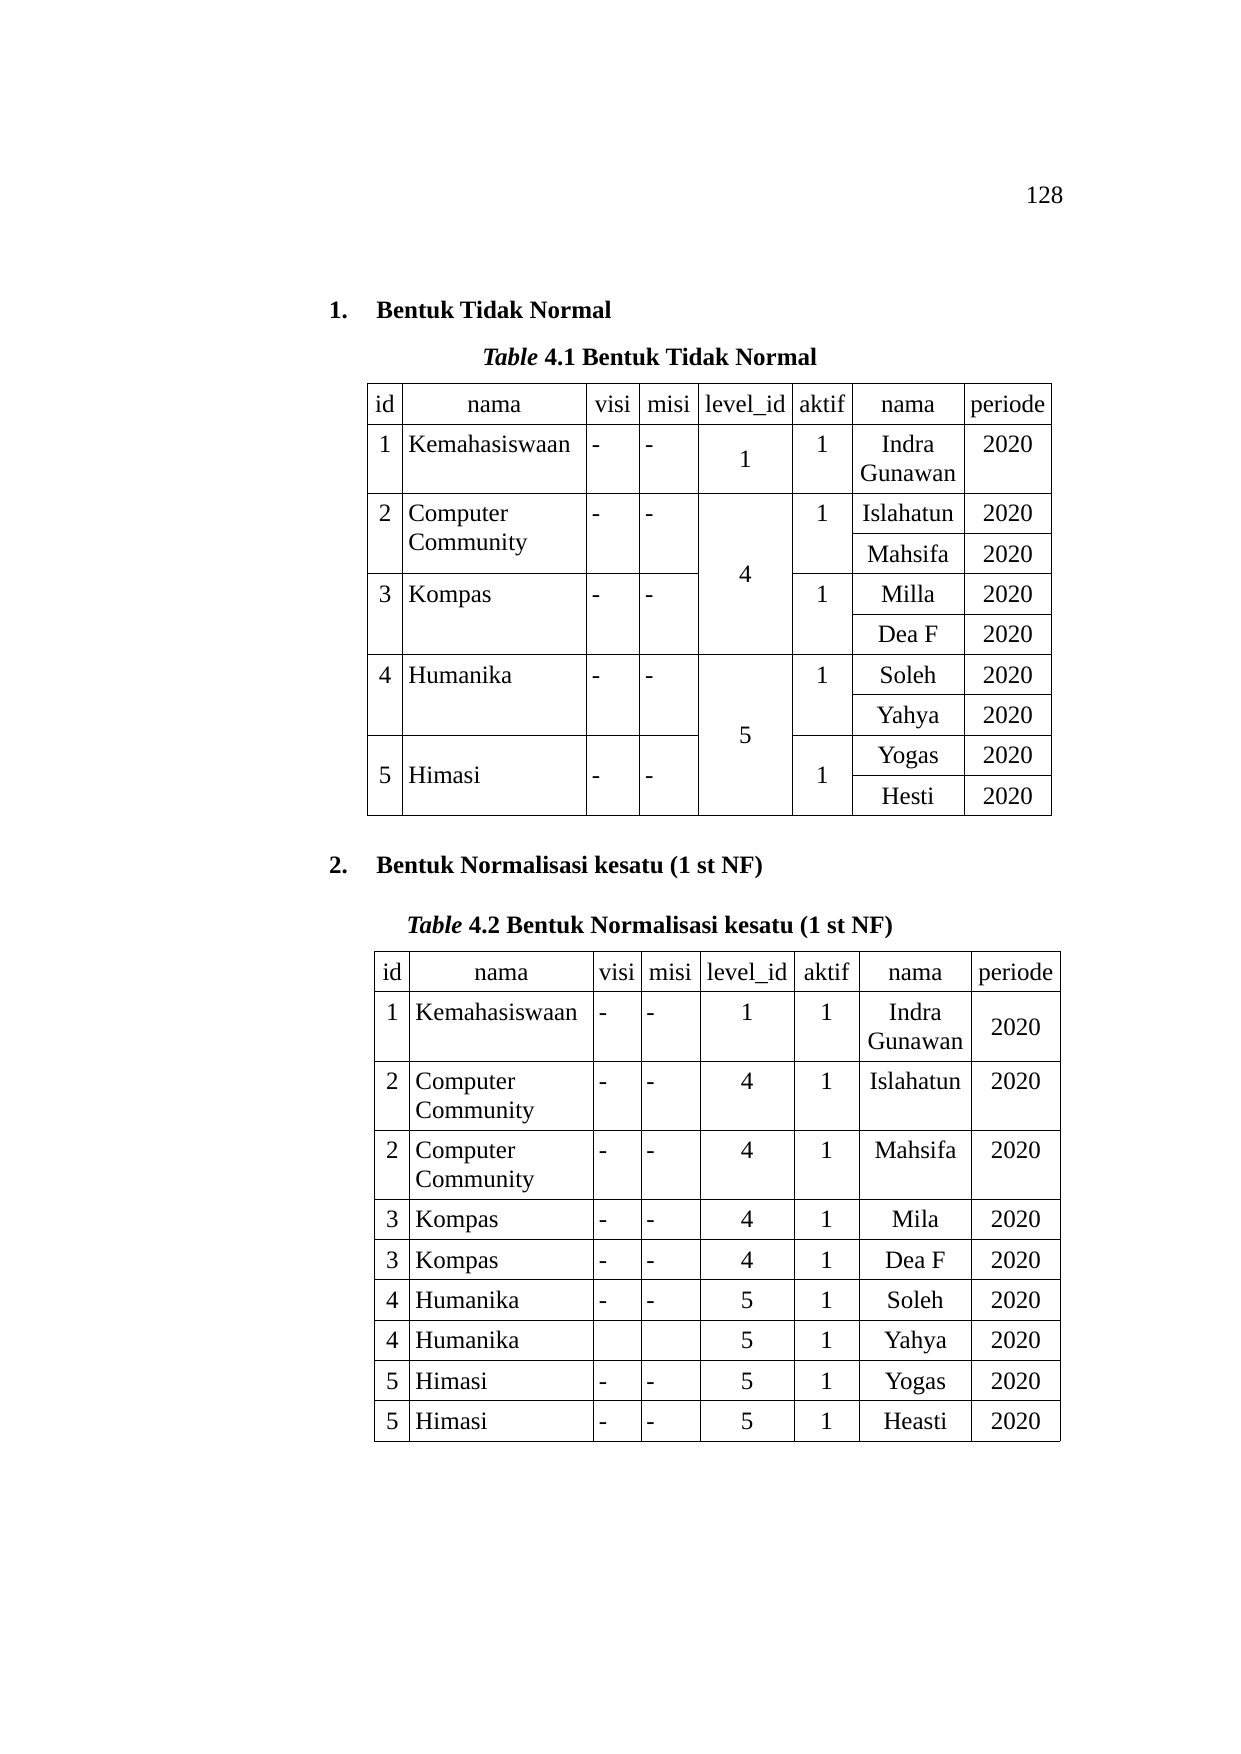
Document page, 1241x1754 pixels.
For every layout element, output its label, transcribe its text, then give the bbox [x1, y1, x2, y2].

table_cell 1 [795, 1361, 859, 1400]
table_cell 4 [701, 1200, 794, 1239]
table_cell 2020 [965, 425, 1051, 493]
table_cell - [642, 1062, 700, 1129]
table_cell 1 [701, 992, 794, 1061]
table_cell 5 [699, 655, 792, 815]
table_cell Kompas [410, 1240, 593, 1279]
table_cell 5 [701, 1321, 794, 1360]
table_cell Indra Gunawan [860, 992, 971, 1061]
table_cell 1 [795, 1280, 859, 1319]
table_cell - [642, 1401, 700, 1441]
table_cell Himasi [410, 1401, 593, 1441]
table_cell 2020 [972, 1280, 1060, 1319]
table_cell - [587, 425, 639, 493]
table_cell Yahya [860, 1321, 971, 1360]
table_cell Humanika [410, 1321, 593, 1360]
table_cell - [640, 736, 698, 815]
table_header misi [640, 384, 698, 424]
table_cell - [642, 992, 700, 1061]
table_cell 2020 [965, 615, 1051, 654]
table_cell 2020 [972, 992, 1060, 1061]
table_header visi [594, 952, 641, 991]
table_cell 2020 [972, 1200, 1060, 1239]
table_cell Dea F [860, 1240, 971, 1279]
table_cell Islahatun [860, 1062, 971, 1129]
table_cell 2020 [965, 695, 1051, 734]
table_cell Computer Community [410, 1062, 593, 1129]
table_cell 2 [375, 1131, 409, 1199]
table_header misi [642, 952, 700, 991]
table_header aktif [793, 384, 852, 424]
table_cell 1 [793, 425, 852, 493]
table_cell 1 [795, 1131, 859, 1199]
table_cell Yogas [860, 1361, 971, 1400]
table_cell Soleh [860, 1280, 971, 1319]
table_cell 1 [793, 494, 852, 573]
table_header nama [403, 384, 586, 424]
table_cell 1 [795, 1321, 859, 1360]
table_cell - [640, 655, 698, 734]
table_header visi [587, 384, 639, 424]
table_cell - [587, 736, 639, 815]
table_cell Hesti [853, 776, 964, 815]
table_header nama [853, 384, 964, 424]
table_cell - [642, 1131, 700, 1199]
text Table 4.2 Bentuk Normalisasi kesatu (1 st NF) [236, 910, 1063, 939]
table_cell 4 [368, 655, 402, 734]
table_cell - [594, 1361, 641, 1400]
table_cell - [594, 1062, 641, 1129]
table_header id [375, 952, 409, 991]
table_cell - [594, 1200, 641, 1239]
table_header nama [410, 952, 593, 991]
table_cell 2020 [972, 1401, 1060, 1441]
table_cell 2 [368, 494, 402, 573]
table_cell Islahatun [853, 494, 964, 533]
table_cell Mahsifa [860, 1131, 971, 1199]
table_cell 5 [701, 1280, 794, 1319]
table_cell - [594, 1401, 641, 1441]
table_cell 2020 [972, 1131, 1060, 1199]
table_cell 4 [375, 1280, 409, 1319]
table_header nama [860, 952, 971, 991]
table_header level_id [701, 952, 794, 991]
table_cell [594, 1321, 641, 1360]
table_cell Mila [860, 1200, 971, 1239]
table_header periode [972, 952, 1060, 991]
text Table 4.1 Bentuk Tidak Normal [236, 342, 1063, 371]
table_cell 2 [375, 1062, 409, 1129]
table_cell - [642, 1361, 700, 1400]
table_cell 3 [375, 1240, 409, 1279]
table_cell Heasti [860, 1401, 971, 1441]
table_cell Computer Community [410, 1131, 593, 1199]
table_cell Kompas [403, 574, 586, 654]
table_cell 4 [699, 494, 792, 654]
list Bentuk Normalisasi kesatu (1 st NF) [317, 850, 1063, 878]
table_cell Yogas [853, 736, 964, 775]
table_cell - [640, 494, 698, 573]
list Bentuk Tidak Normal [317, 295, 1063, 324]
table_cell 2020 [965, 776, 1051, 815]
table_cell 1 [795, 1200, 859, 1239]
table_cell - [594, 1240, 641, 1279]
table_header level_id [699, 384, 792, 424]
table_cell Humanika [410, 1280, 593, 1319]
table_cell Mahsifa [853, 534, 964, 573]
table_cell - [640, 574, 698, 654]
table_cell 2020 [965, 534, 1051, 573]
table_cell 5 [368, 736, 402, 815]
table_cell 2020 [972, 1240, 1060, 1279]
table_cell 1 [795, 1240, 859, 1279]
table_cell Dea F [853, 615, 964, 654]
table_cell - [642, 1200, 700, 1239]
table_cell Indra Gunawan [853, 425, 964, 493]
table_cell - [642, 1240, 700, 1279]
table_cell 2020 [972, 1321, 1060, 1360]
table_cell 1 [793, 574, 852, 654]
table_cell 1 [793, 736, 852, 815]
table_cell Himasi [410, 1361, 593, 1400]
table_cell 1 [795, 1062, 859, 1129]
table_cell - [642, 1280, 700, 1319]
table_cell - [594, 992, 641, 1061]
table_cell - [587, 494, 639, 573]
table_cell 2020 [965, 655, 1051, 694]
table_cell 2020 [965, 574, 1051, 614]
table_cell 1 [699, 425, 792, 493]
table_cell Kompas [410, 1200, 593, 1239]
table_header id [368, 384, 402, 424]
table_cell Kemahasiswaan [410, 992, 593, 1061]
table_cell Soleh [853, 655, 964, 694]
table_cell - [594, 1131, 641, 1199]
table_cell 1 [375, 992, 409, 1061]
table_cell 5 [375, 1401, 409, 1441]
table_cell Himasi [403, 736, 586, 815]
table_cell - [640, 425, 698, 493]
table_cell - [587, 574, 639, 654]
table_cell 2020 [965, 736, 1051, 775]
table_cell Yahya [853, 695, 964, 734]
table_cell 4 [701, 1131, 794, 1199]
table_cell Milla [853, 574, 964, 614]
table_cell 3 [375, 1200, 409, 1239]
table_cell - [594, 1280, 641, 1319]
table_cell 4 [375, 1321, 409, 1360]
table_cell 4 [701, 1062, 794, 1129]
table_cell Kemahasiswaan [403, 425, 586, 493]
table_cell [642, 1321, 700, 1360]
table_cell 4 [701, 1240, 794, 1279]
table_cell 1 [793, 655, 852, 734]
table_cell Humanika [403, 655, 586, 734]
table_cell 2020 [965, 494, 1051, 533]
table_cell 5 [701, 1361, 794, 1400]
table_header aktif [795, 952, 859, 991]
table_cell Computer Community [403, 494, 586, 573]
table_cell - [587, 655, 639, 734]
table_cell 2020 [972, 1062, 1060, 1129]
table_cell 3 [368, 574, 402, 654]
table_cell 2020 [972, 1361, 1060, 1400]
table_cell 5 [375, 1361, 409, 1400]
table_cell 1 [368, 425, 402, 493]
table_header periode [965, 384, 1051, 424]
table_cell 1 [795, 1401, 859, 1441]
table_cell 5 [701, 1401, 794, 1441]
table_cell 1 [795, 992, 859, 1061]
